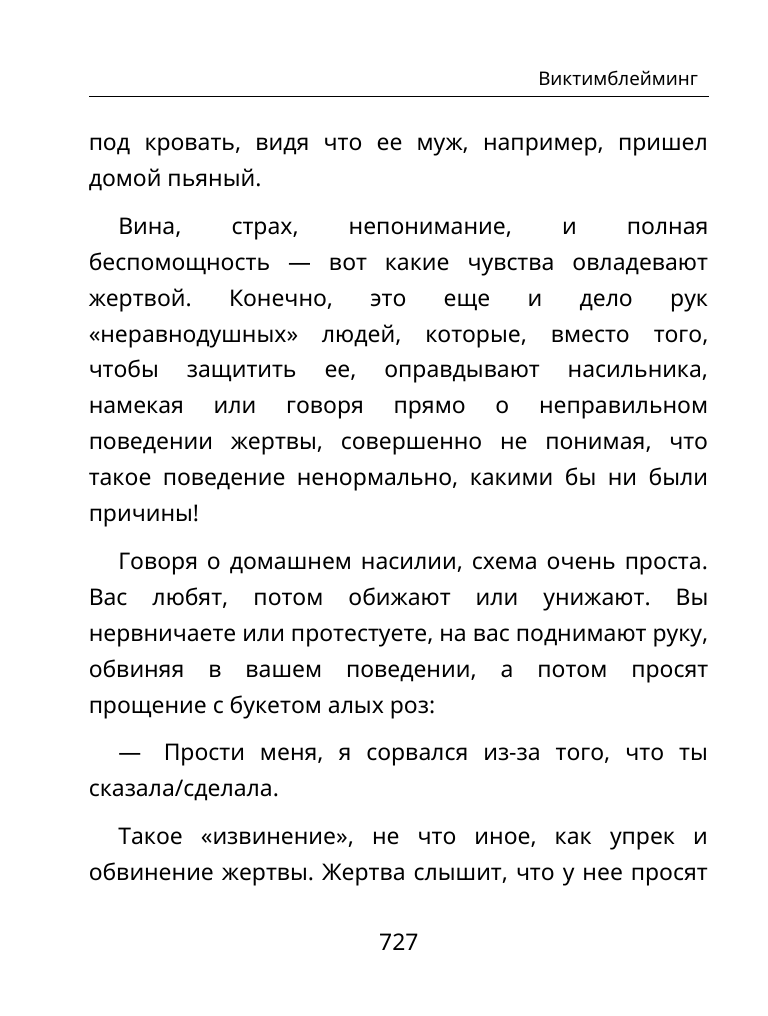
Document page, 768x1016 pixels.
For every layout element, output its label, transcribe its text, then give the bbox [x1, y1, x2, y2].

text под кровать, видя что ее муж, например, пришел домой пьяный. [88, 126, 709, 193]
list Прости меня, я сорвался из-за того, что ты сказала/сделала. [88, 736, 709, 803]
text Говоря о домашнем насилии, схема очень проста. Вас любят, потом обижают или унижают. Вы нервничаете или протестуете, на вас поднимают руку, обвиняя в вашем поведении, а потом просят прощение с букетом алых роз: [88, 545, 709, 720]
text Вина, страх, непонимание, и полная беспомощность — вот какие чувства овладевают жертвой. Конечно, это еще и дело рук «неравнодушных» людей, которые, вместо того, чтобы защитить ее, оправдывают насильника, намекая или говоря прямо о неправильном поведении жертвы, совершенно не понимая, что такое поведение ненормально, какими бы ни были причины! [88, 210, 709, 528]
text Такое «извинение», не что иное, как упрек и обвинение жертвы. Жертва слышит, что у нее просят [88, 820, 709, 887]
